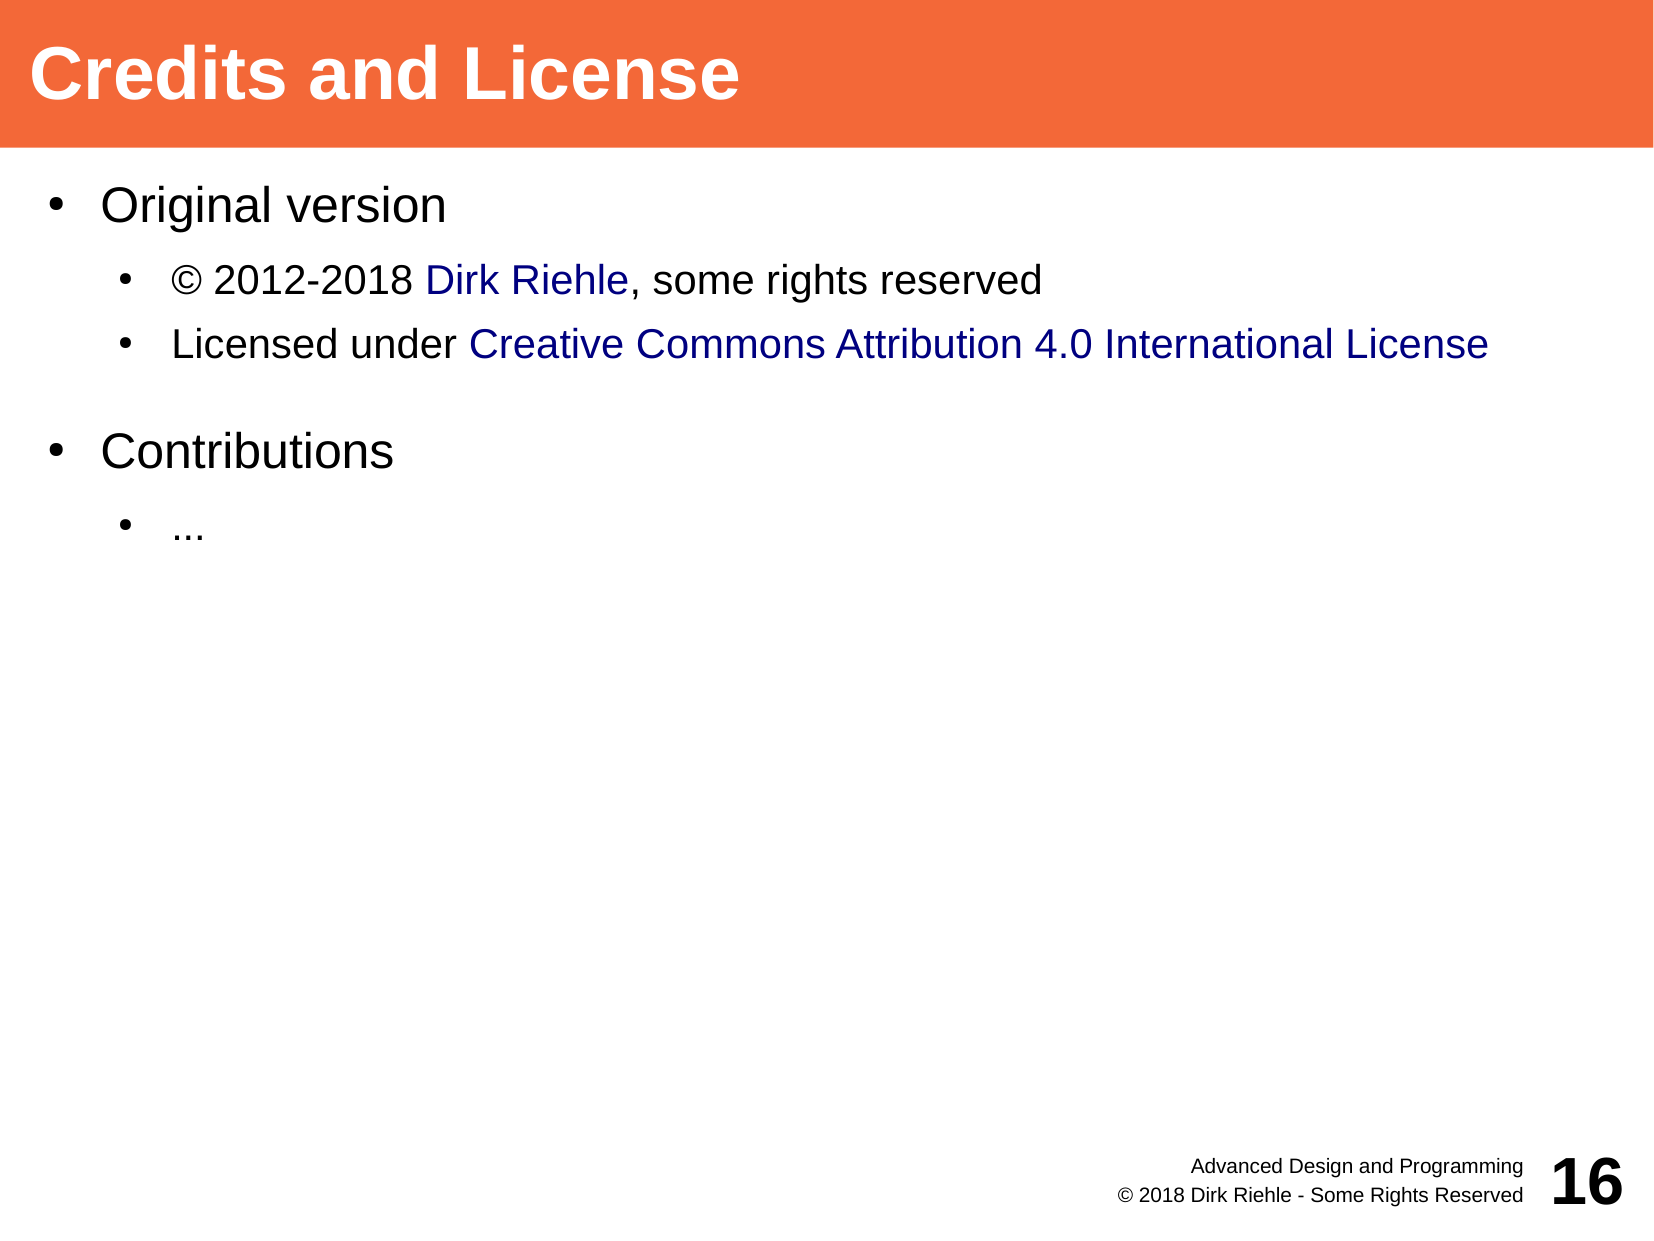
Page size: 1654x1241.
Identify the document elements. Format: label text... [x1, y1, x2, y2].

title Credits and License [0, 0, 1654, 148]
list Original version © 2012-2018 Dirk Riehle, some rights reserved Licensed under Creative Commons Attribution 4.0 International License Contributions ... [29, 177, 1625, 1063]
